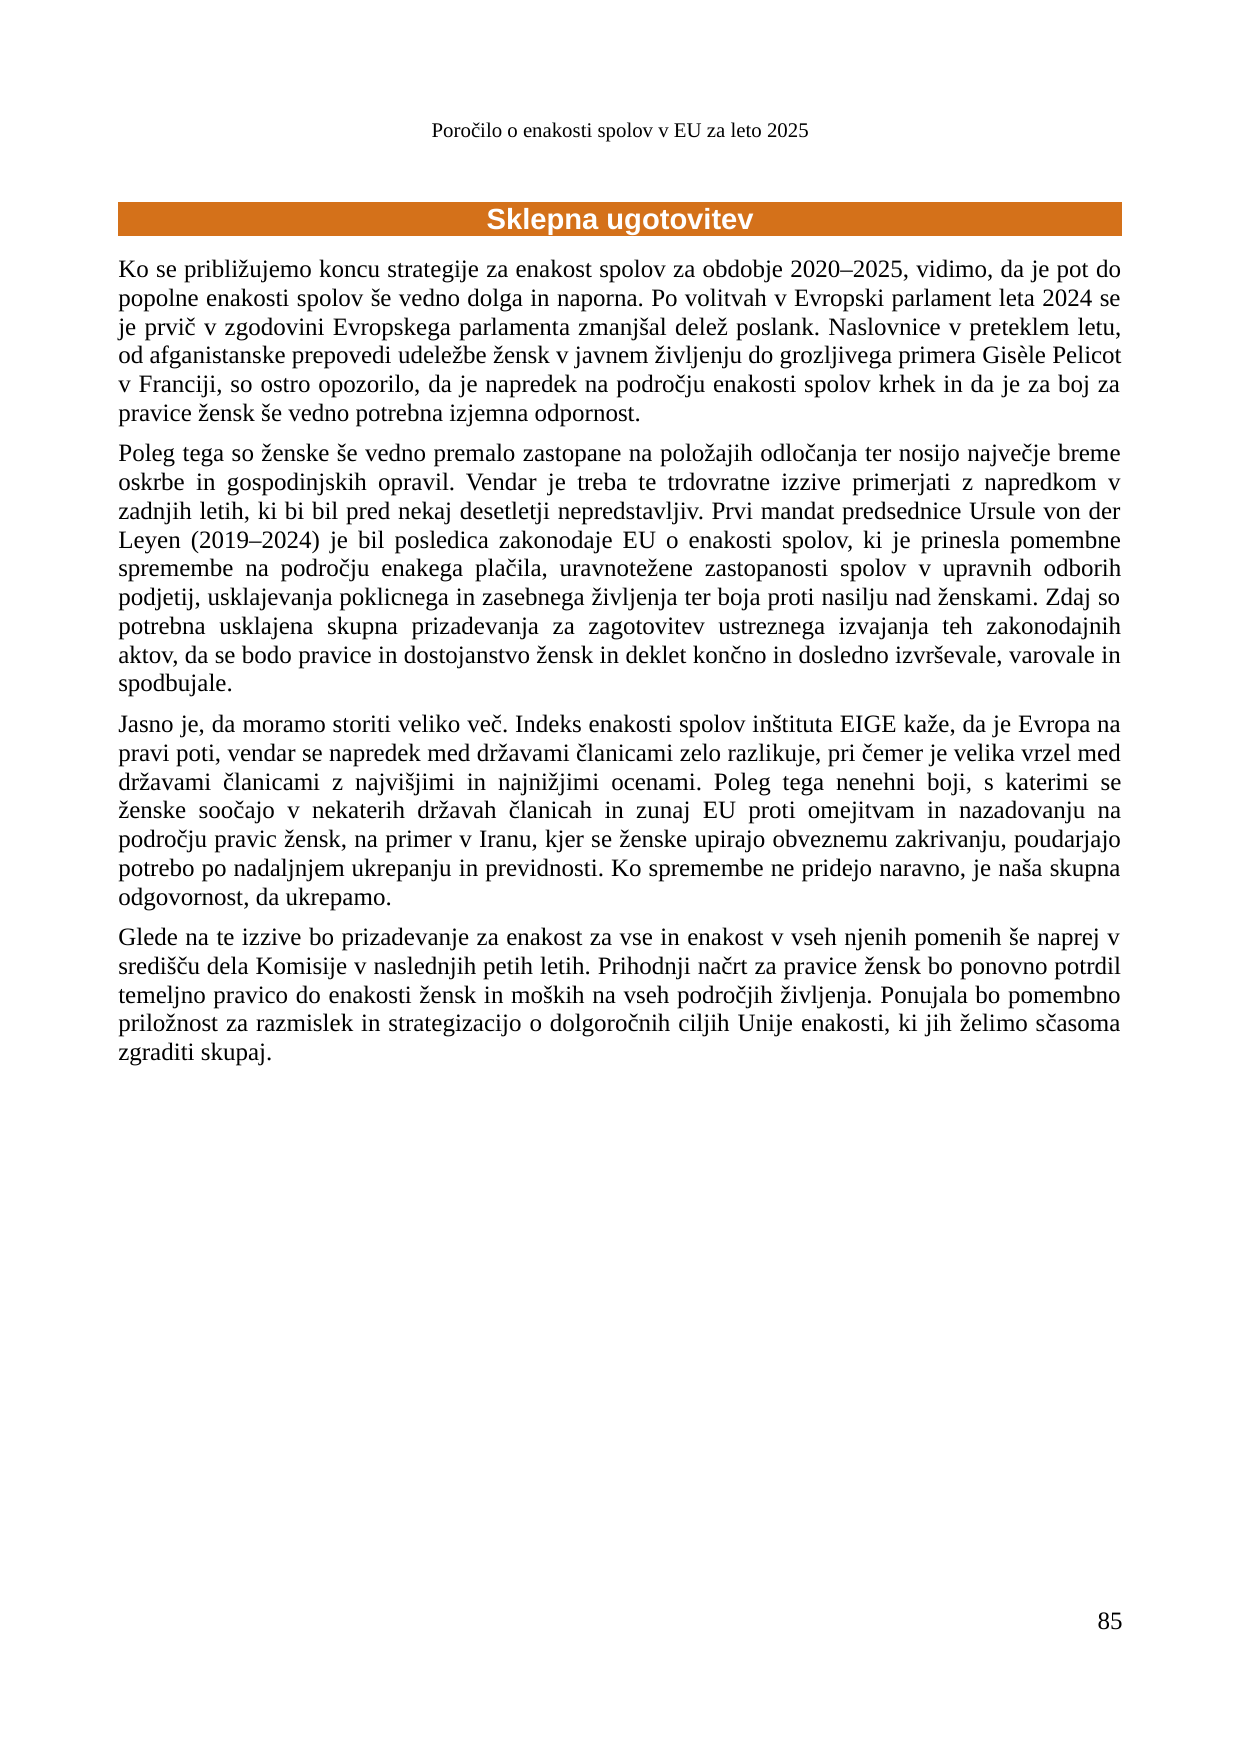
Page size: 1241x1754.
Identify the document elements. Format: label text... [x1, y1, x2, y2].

text Glede na te izzive bo prizadevanje za enakost za vse in enakost v vseh njenih pomenih še naprej v središču dela Komisije v naslednjih petih letih. Prihodnji načrt za pravice žensk bo ponovno potrdil temeljno pravico do enakosti žensk in moških na vseh področjih življenja. Ponujala bo pomembno priložnost za razmislek in strategizacijo o dolgoročnih ciljih Unije enakosti, ki jih želimo sčasoma zgraditi skupaj. [118, 922, 1122, 1066]
text Jasno je, da moramo storiti veliko več. Indeks enakosti spolov inštituta EIGE kaže, da je Evropa na pravi poti, vendar se napredek med državami članicami zelo razlikuje, pri čemer je velika vrzel med državami članicami z najvišjimi in najnižjimi ocenami. Poleg tega nenehni boji, s katerimi se ženske soočajo v nekaterih državah članicah in zunaj EU proti omejitvam in nazadovanju na področju pravic žensk, na primer v Iranu, kjer se ženske upirajo obveznemu zakrivanju, poudarjajo potrebo po nadaljnjem ukrepanju in previdnosti. Ko spremembe ne pridejo naravno, je naša skupna odgovornost, da ukrepamo. [118, 709, 1122, 910]
subtitle Sklepna ugotovitev [118, 202, 1122, 236]
text Poleg tega so ženske še vedno premalo zastopane na položajih odločanja ter nosijo največje breme oskrbe in gospodinjskih opravil. Vendar je treba te trdovratne izzive primerjati z napredkom v zadnjih letih, ki bi bil pred nekaj desetletji nepredstavljiv. Prvi mandat predsednice Ursule von der Leyen (2019–2024) je bil posledica zakonodaje EU o enakosti spolov, ki je prinesla pomembne spremembe na področju enakega plačila, uravnotežene zastopanosti spolov v upravnih odborih podjetij, usklajevanja poklicnega in zasebnega življenja ter boja proti nasilju nad ženskami. Zdaj so potrebna usklajena skupna prizadevanja za zagotovitev ustreznega izvajanja teh zakonodajnih aktov, da se bodo pravice in dostojanstvo žensk in deklet končno in dosledno izvrševale, varovale in spodbujale. [118, 438, 1122, 697]
text Ko se približujemo koncu strategije za enakost spolov za obdobje 2020–2025, vidimo, da je pot do popolne enakosti spolov še vedno dolga in naporna. Po volitvah v Evropski parlament leta 2024 se je prvič v zgodovini Evropskega parlamenta zmanjšal delež poslank. Naslovnice v preteklem letu, od afganistanske prepovedi udeležbe žensk v javnem življenju do grozljivega primera Gisèle Pelicot v Franciji, so ostro opozorilo, da je napredek na področju enakosti spolov krhek in da je za boj za pravice žensk še vedno potrebna izjemna odpornost. [118, 254, 1122, 427]
